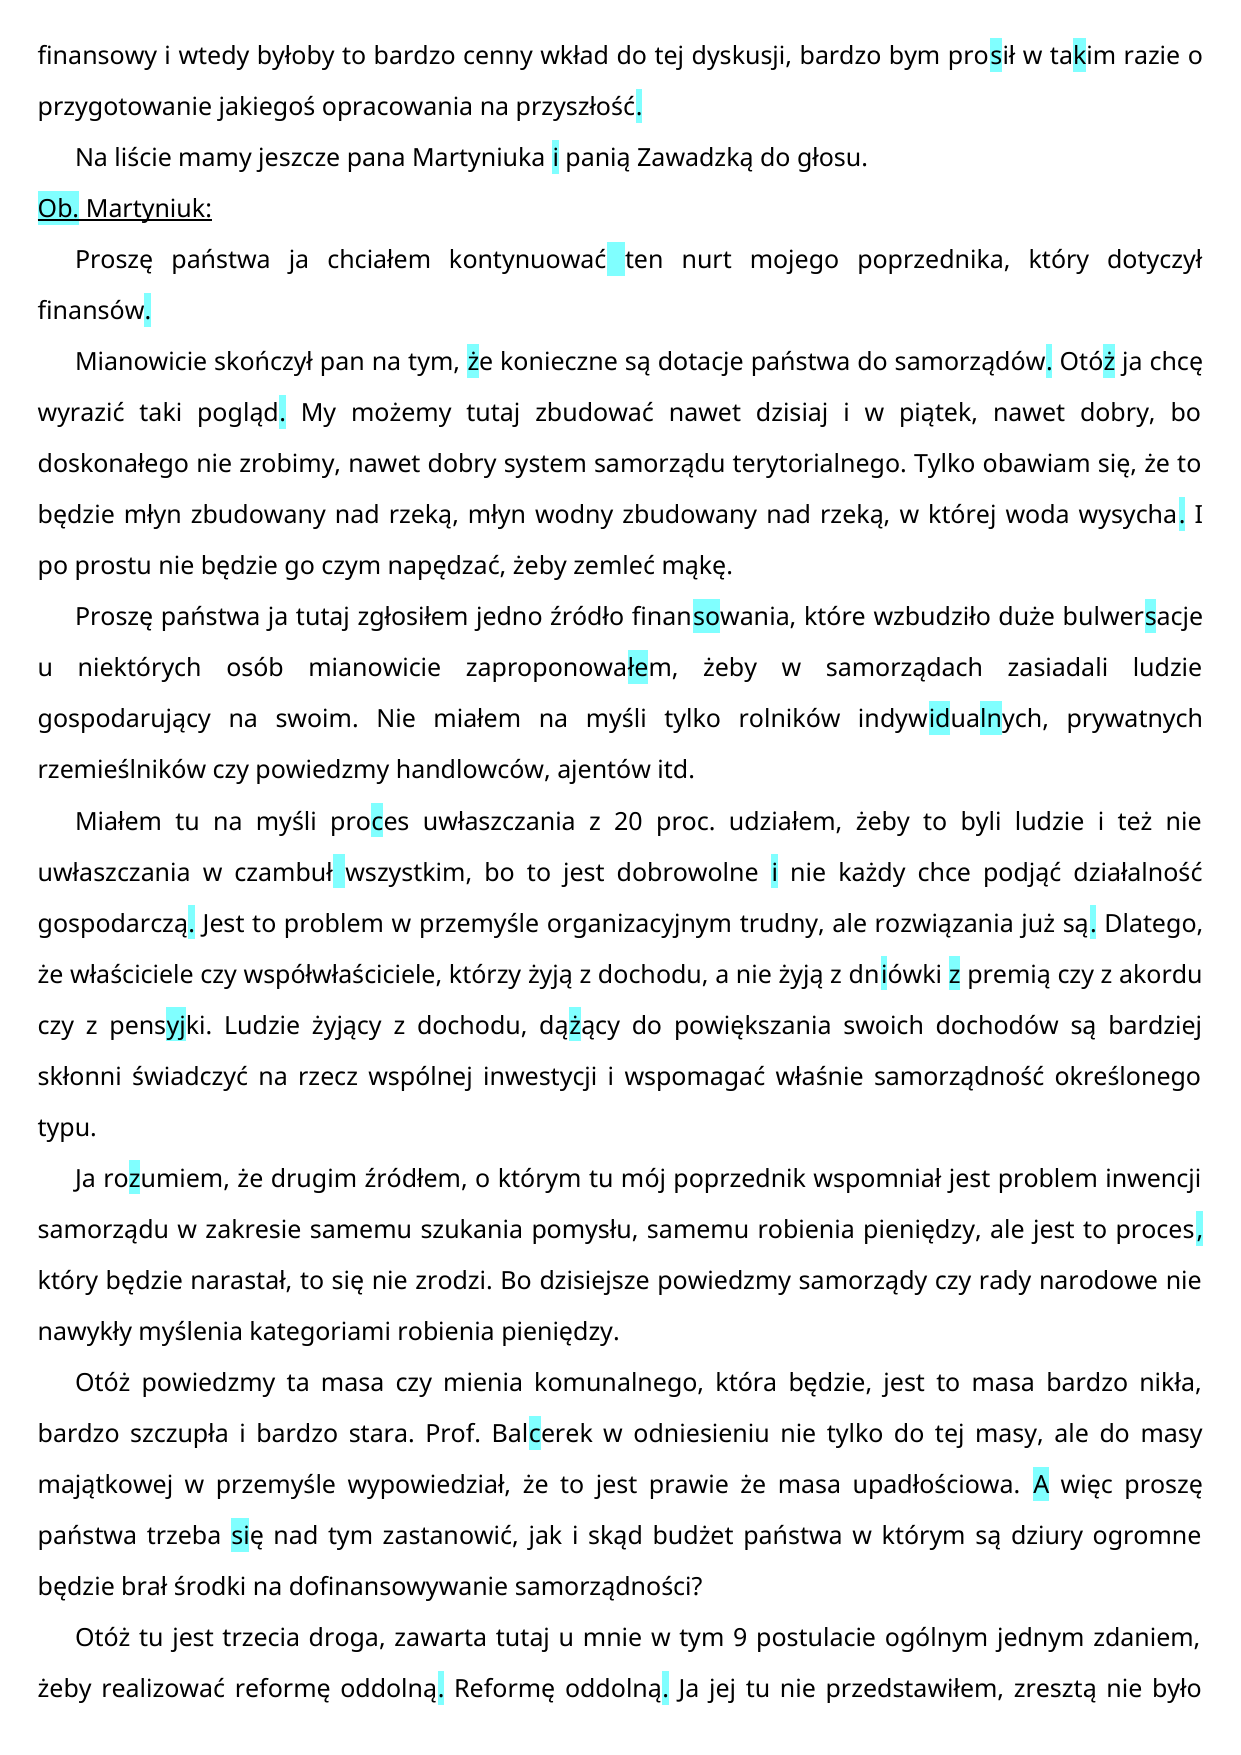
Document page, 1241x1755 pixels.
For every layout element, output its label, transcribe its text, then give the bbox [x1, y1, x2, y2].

text Otóż tu jest trzecia droga, zawarta tutaj u mnie w tym 9 postulacie ogólnym jednym zdaniem, żeby realizować reformę oddolną. Reformę oddolną. Ja jej tu nie przedstawiłem, zresztą nie było [37, 1620, 1203, 1705]
text Na liście mamy jeszcze pana Martyniuka i panią Zawadzką do głosu. [37, 139, 1203, 174]
text Mianowicie skończył pan na tym, że konieczne są dotacje państwa do samorządów. Otóż ja chcę wyrazić taki pogląd. My możemy tutaj zbudować nawet dzisiaj i w piątek, nawet dobry, bo doskonałego nie zrobimy, nawet dobry system samorządu terytorialnego. Tylko obawiam się, że to będzie młyn zbudowany nad rzeką, młyn wodny zbudowany nad rzeką, w której woda wysycha. I po prostu nie będzie go czym napędzać, żeby zemleć mąkę. [37, 344, 1203, 582]
text Proszę państwa ja tutaj zgłosiłem jedno źródło finansowania, które wzbudziło duże bulwersacje u niektórych osób mianowicie zaproponowałem, żeby w samorządach zasiadali ludzie gospodarujący na swoim. Nie miałem na myśli tylko rolników indywidualnych, prywatnych rzemieślników czy powiedzmy handlowców, ajentów itd. [37, 599, 1203, 786]
text Proszę państwa ja chciałem kontynuować ten nurt mojego poprzednika, który dotyczył finansów. [37, 242, 1203, 327]
text Miałem tu na myśli proces uwłaszczania z 20 proc. udziałem, żeby to byli ludzie i też nie uwłaszczania w czambuł wszystkim, bo to jest dobrowolne i nie każdy chce podjąć działalność gospodarczą. Jest to problem w przemyśle organizacyjnym trudny, ale rozwiązania już są. Dlatego, że właściciele czy współwłaściciele, którzy żyją z dochodu, a nie żyją z dniówki z premią czy z akordu czy z pensyjki. Ludzie żyjący z dochodu, dążący do powiększania swoich dochodów są bardziej skłonni świadczyć na rzecz wspólnej inwestycji i wspomagać właśnie samorządność określonego typu. [37, 803, 1203, 1143]
text Ob. Martyniuk: [37, 191, 1203, 225]
text Otóż powiedzmy ta masa czy mienia komunalnego, która będzie, jest to masa bardzo nikła, bardzo szczupła i bardzo stara. Prof. Balcerek w odniesieniu nie tylko do tej masy, ale do masy majątkowej w przemyśle wypowiedział, że to jest prawie że masa upadłościowa. A więc proszę państwa trzeba się nad tym zastanowić, jak i skąd budżet państwa w którym są dziury ogromne będzie brał środki na dofinansowywanie samorządności? [37, 1364, 1203, 1603]
text Ja rozumiem, że drugim źródłem, o którym tu mój poprzednik wspomniał jest problem inwencji samorządu w zakresie samemu szukania pomysłu, samemu robienia pieniędzy, ale jest to proces, który będzie narastał, to się nie zrodzi. Bo dzisiejsze powiedzmy samorządy czy rady narodowe nie nawykły myślenia kategoriami robienia pieniędzy. [37, 1160, 1203, 1348]
text finansowy i wtedy byłoby to bardzo cenny wkład do tej dyskusji, bardzo bym prosił w takim razie o przygotowanie jakiegoś opracowania na przyszłość. [37, 37, 1203, 123]
